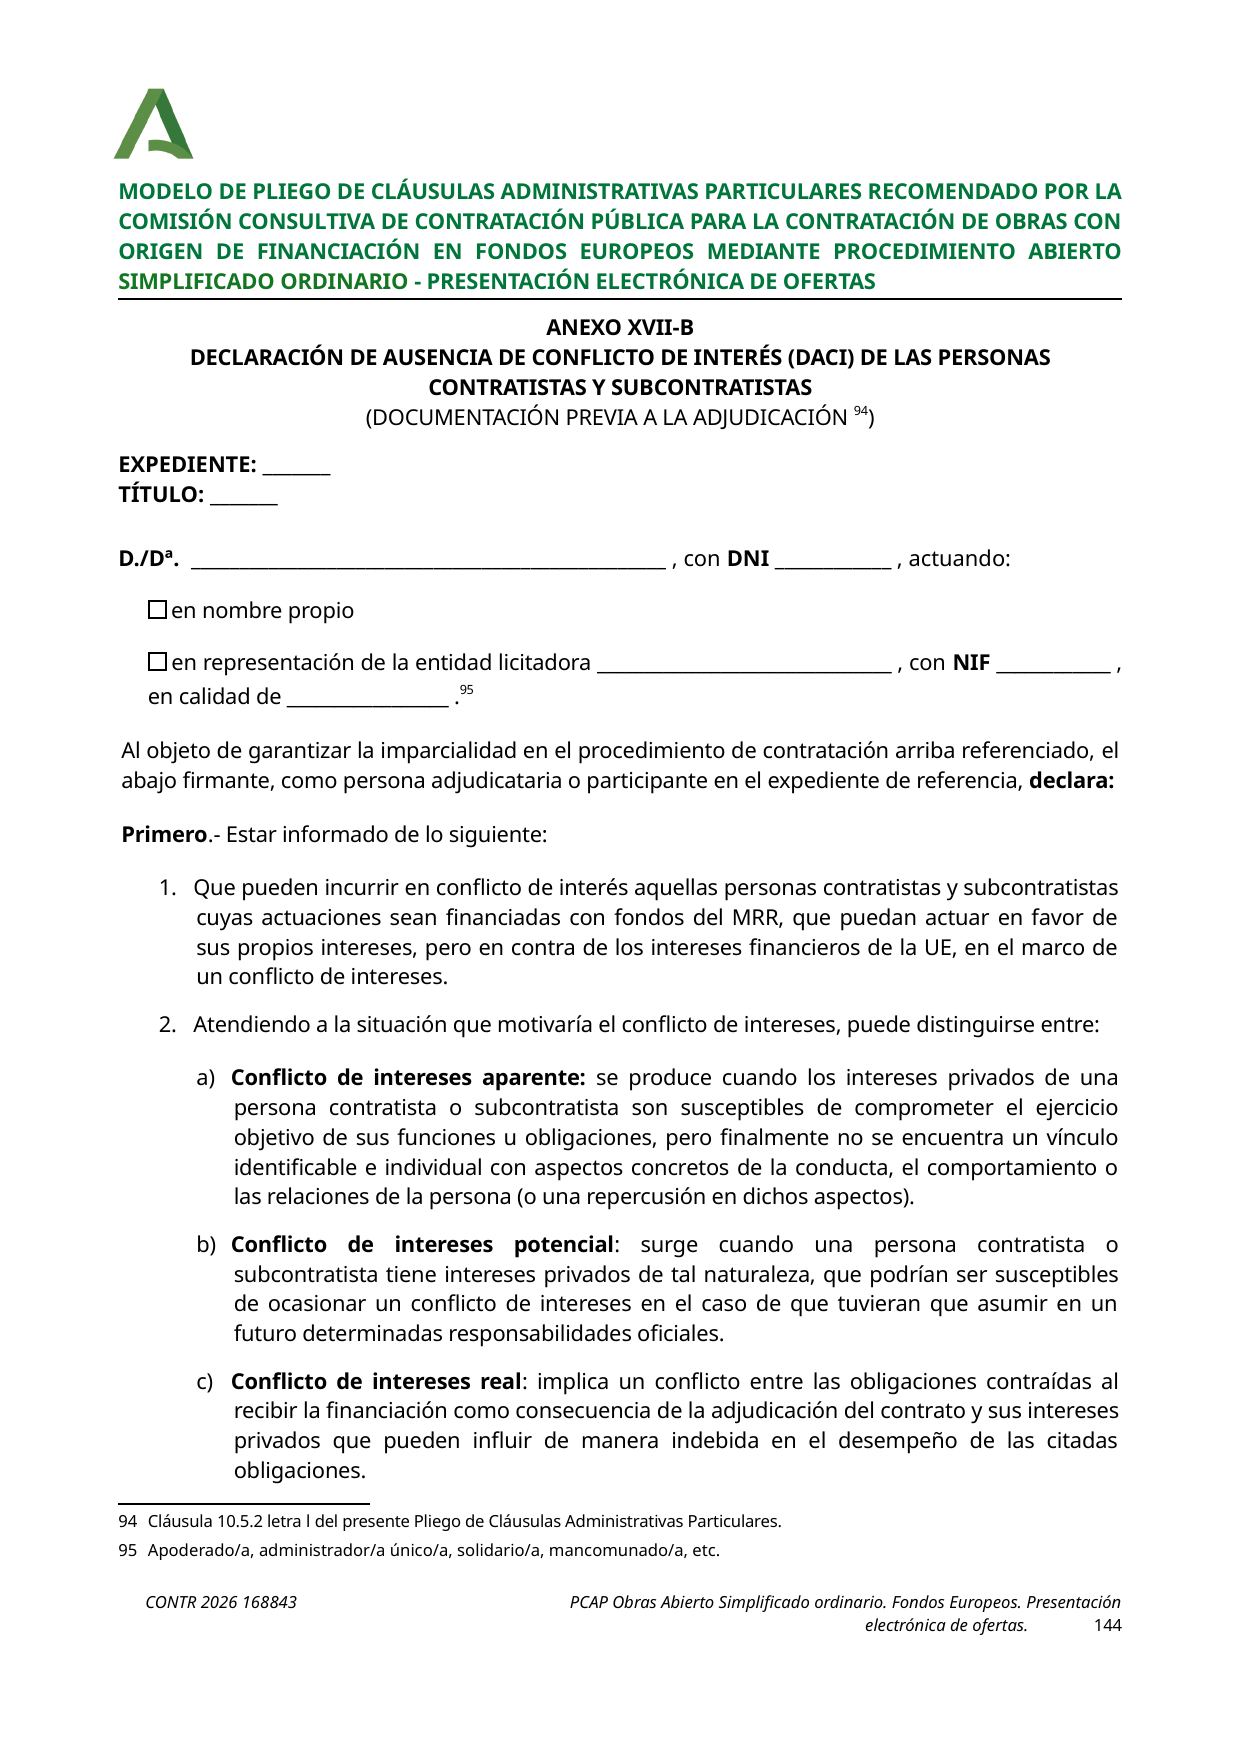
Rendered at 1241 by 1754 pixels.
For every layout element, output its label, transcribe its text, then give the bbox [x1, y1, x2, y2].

list Atendiendo a la situación que motivaría el conflicto de intereses, puede distinguirse entre: [156, 1006, 1122, 1042]
text Cláusula 10.5.2 letra l del presente Pliego de Cláusulas Administrativas Particulares. [118, 1509, 1122, 1532]
list Conflicto de intereses potencial: surge cuando una persona contratista o subcontratista tiene intereses privados de tal naturaleza, que podrían ser susceptibles de ocasionar un conflicto de intereses en el caso de que tuvieran que asumir en un futuro determinadas responsabilidades oficiales. [193, 1226, 1122, 1348]
text Apoderado/a, administrador/a único/a, solidario/a, mancomunado/a, etc. [118, 1538, 1122, 1561]
text MODELO DE PLIEGO DE CLÁUSULAS ADMINISTRATIVAS PARTICULARES RECOMENDADO POR LA COMISIÓN CONSULTIVA DE CONTRATACIÓN PÚBLICA PARA LA CONTRATACIÓN DE OBRAS CON ORIGEN DE FINANCIACIÓN EN FONDOS EUROPEOS MEDIANTE PROCEDIMIENTO ABIERTO SIMPLIFICADO ORDINARIO - PRESENTACIÓN ELECTRÓNICA DE OFERTAS [118, 176, 1122, 298]
list Conflicto de intereses aparente: se produce cuando los intereses privados de una persona contratista o subcontratista son susceptibles de comprometer el ejercicio objetivo de sus funciones u obligaciones, pero finalmente no se encuentra un vínculo identificable e individual con aspectos concretos de la conducta, el comportamiento o las relaciones de la persona (o una repercusión en dichos aspectos). [193, 1059, 1122, 1211]
text ANEXO XVII-B [118, 312, 1122, 342]
text DECLARACIÓN DE AUSENCIA DE CONFLICTO DE INTERÉS (DACI) DE LAS PERSONAS CONTRATISTAS Y SUBCONTRATISTAS [118, 342, 1122, 402]
list Conflicto de intereses real: implica un conflicto entre las obligaciones contraídas al recibir la financiación como consecuencia de la adjudicación del contrato y sus intereses privados que pueden influir de manera indebida en el desempeño de las citadas obligaciones. [193, 1363, 1122, 1488]
text (DOCUMENTACIÓN PREVIA A LA ADJUDICACIÓN ) [118, 402, 1122, 431]
picture [109, 84, 198, 163]
text en nombre propio [148, 595, 1122, 624]
text TÍTULO: _______ [118, 479, 1122, 509]
text Primero.- Estar informado de lo siguiente: [118, 816, 1122, 851]
text D./Dª. _________________________________________________ , con DNI ____________ , actuando: [118, 543, 1122, 573]
text en representación de la entidad licitadora _______________________________ , con NIF ____________ , en calidad de _________________ . [148, 647, 1122, 711]
text Al objeto de garantizar la imparcialidad en el procedimiento de contratación arriba referenciado, el abajo firmante, como persona adjudicataria o participante en el expediente de referencia, declara: [118, 733, 1122, 798]
list Que pueden incurrir en conflicto de interés aquellas personas contratistas y subcontratistas cuyas actuaciones sean financiadas con fondos del MRR, que puedan actuar en favor de sus propios intereses, pero en contra de los intereses financieros de la UE, en el marco de un conflicto de intereses. [156, 869, 1122, 991]
text EXPEDIENTE: _______ [118, 449, 1122, 479]
